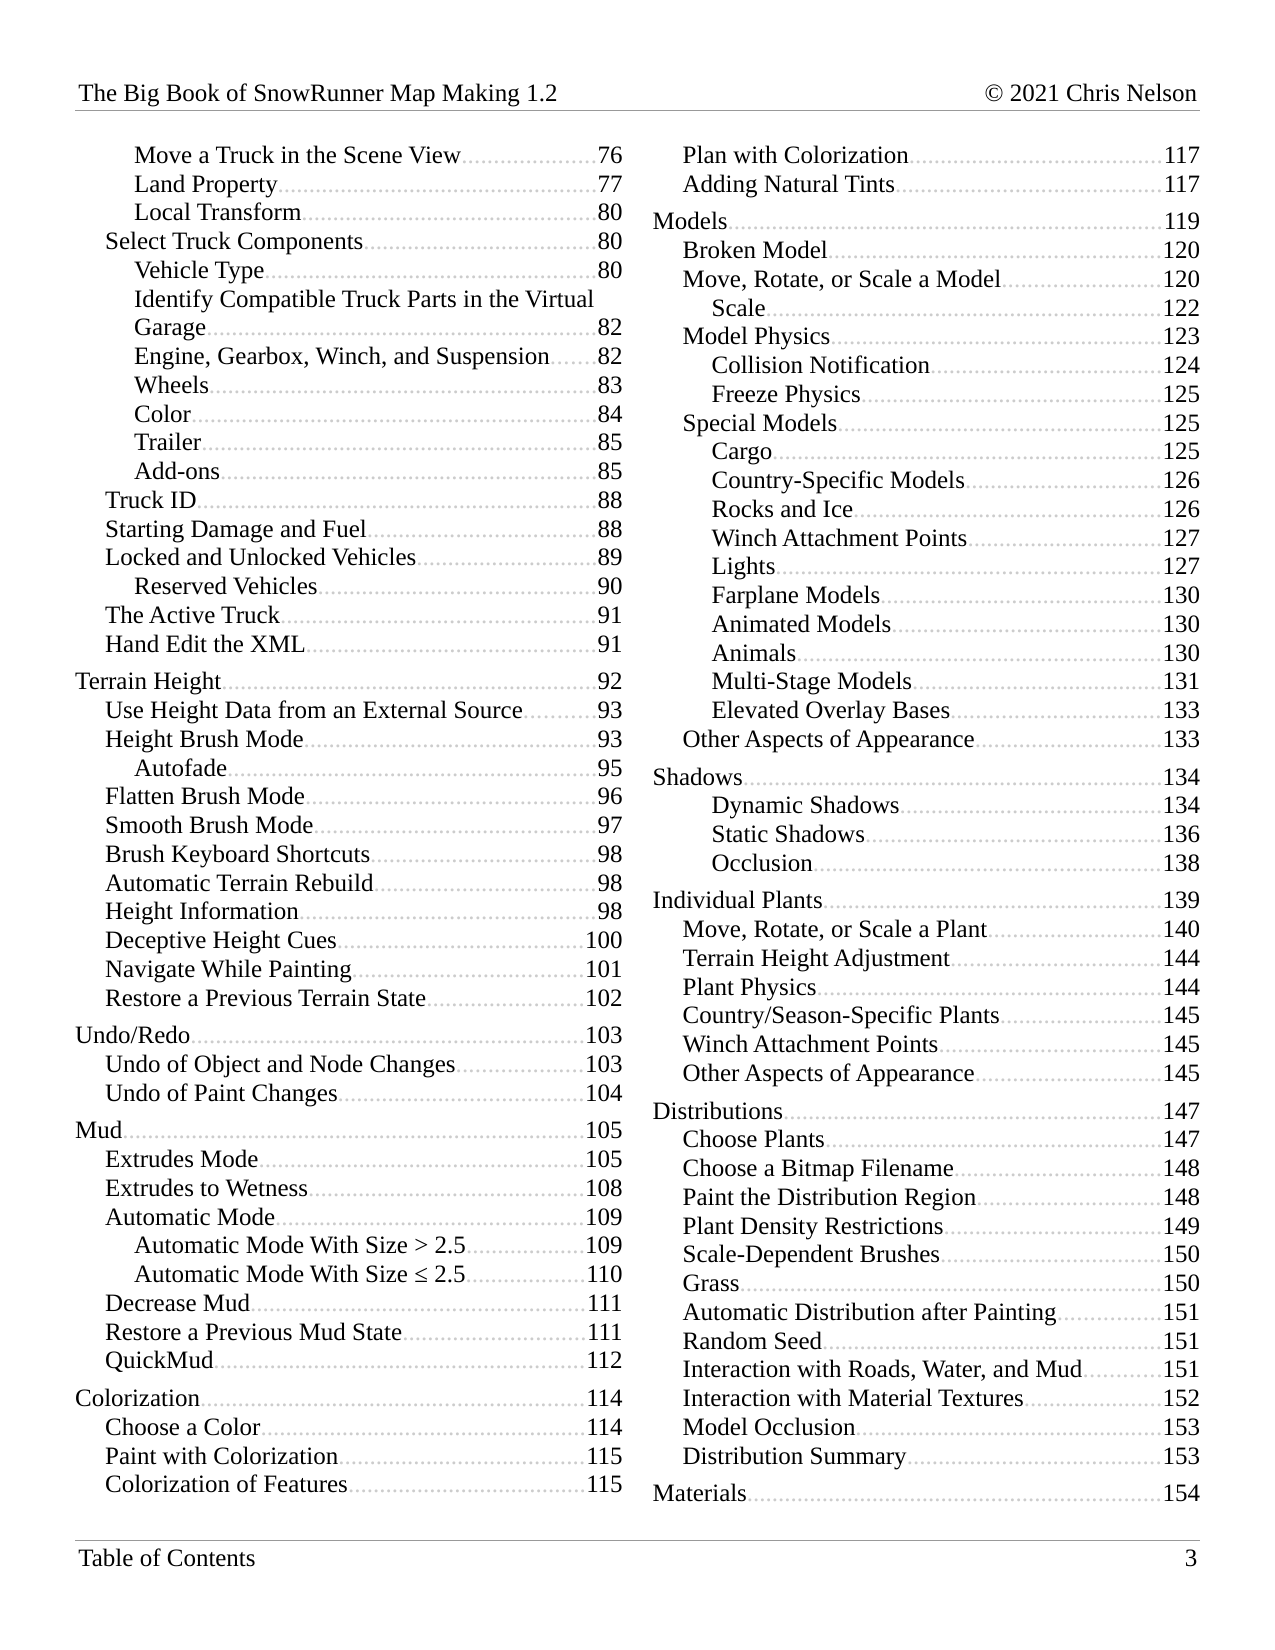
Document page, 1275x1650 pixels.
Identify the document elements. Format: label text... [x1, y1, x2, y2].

text Brush Keyboard Shortcuts 98 [105, 839, 622, 868]
text Elevated Overlay Bases 133 [711, 695, 1200, 724]
text QuickMud 112 [105, 1346, 622, 1374]
text Broken Model 120 [682, 235, 1200, 264]
text Automatic Terrain Rebuild 98 [105, 868, 622, 896]
text Colorization of Features 115 [105, 1469, 622, 1498]
text Automatic Mode With Size ≤ 2.5 110 [134, 1259, 622, 1288]
text Reserved Vehicles 90 [134, 571, 622, 600]
text Hand Edit the XML 91 [105, 629, 622, 657]
text Choose a Color 114 [105, 1412, 622, 1441]
text Individual Plants 139 [652, 886, 1200, 914]
text Add-ons 85 [134, 456, 622, 485]
text Trailer 85 [134, 427, 622, 456]
text Extrudes to Wetness 108 [105, 1173, 622, 1202]
text Wheels 83 [134, 370, 622, 399]
text Choose Plants 147 [682, 1124, 1200, 1153]
text Colorization 114 [75, 1383, 622, 1412]
text Select Truck Components 80 [105, 226, 622, 255]
text Decrease Mud 111 [105, 1288, 622, 1317]
text Plant Density Restrictions 149 [682, 1211, 1200, 1239]
text Terrain Height Adjustment 144 [682, 943, 1200, 972]
text Models 119 [652, 206, 1200, 235]
text Plan with Colorization 117 [682, 140, 1200, 169]
text Random Seed 151 [682, 1326, 1200, 1354]
text Undo of Paint Changes 104 [105, 1078, 622, 1107]
text Terrain Height 92 [75, 666, 622, 695]
text Interaction with Material Textures 152 [682, 1383, 1200, 1412]
text The Active Truck 91 [105, 600, 622, 629]
text Winch Attachment Points 127 [711, 523, 1200, 551]
text Undo/Redo 103 [75, 1020, 622, 1049]
text Shadows 134 [652, 762, 1200, 790]
text Other Aspects of Appearance 145 [682, 1058, 1200, 1087]
text Height Information 98 [105, 896, 622, 925]
text Model Physics 123 [682, 321, 1200, 350]
text Adding Natural Tints 117 [682, 169, 1200, 197]
text Grass 150 [682, 1268, 1200, 1297]
text Collision Notification 124 [711, 350, 1200, 379]
text Scale-Dependent Brushes 150 [682, 1239, 1200, 1268]
text Truck ID 88 [105, 485, 622, 514]
text Mud 105 [75, 1116, 622, 1144]
text Vehicle Type 80 [134, 255, 622, 284]
text Plant Physics 144 [682, 972, 1200, 1001]
text Paint with Colorization 115 [105, 1441, 622, 1469]
text Restore a Previous Mud State 111 [105, 1317, 622, 1346]
text Undo of Object and Node Changes 103 [105, 1049, 622, 1078]
text Land Property 77 [134, 169, 622, 197]
text Choose a Bitmap Filename 148 [682, 1153, 1200, 1182]
text Move, Rotate, or Scale a Plant 140 [682, 914, 1200, 943]
text Dynamic Shadows 134 [711, 790, 1200, 819]
text Animals 130 [711, 638, 1200, 666]
text Engine, Gearbox, Winch, and Suspension 82 [134, 341, 622, 370]
text Country-Specific Models 126 [711, 465, 1200, 494]
text Move, Rotate, or Scale a Model 120 [682, 264, 1200, 293]
text Identify Compatible Truck Parts in the Virtual Garage 82 [134, 284, 622, 341]
text Paint the Distribution Region 148 [682, 1182, 1200, 1211]
text Automatic Mode With Size > 2.5 109 [134, 1231, 622, 1259]
text Lights 127 [711, 551, 1200, 580]
text Locked and Unlocked Vehicles 89 [105, 542, 622, 571]
text Smooth Brush Mode 97 [105, 810, 622, 839]
text Use Height Data from an External Source 93 [105, 695, 622, 724]
text Automatic Distribution after Painting 151 [682, 1297, 1200, 1326]
text Starting Damage and Fuel 88 [105, 514, 622, 542]
text Occlusion 138 [711, 848, 1200, 877]
text Automatic Mode 109 [105, 1202, 622, 1231]
text Move a Truck in the Scene View 76 [134, 140, 622, 169]
text Winch Attachment Points 145 [682, 1029, 1200, 1058]
text Local Transform 80 [134, 197, 622, 226]
text Model Occlusion 153 [682, 1412, 1200, 1441]
text Cargo 125 [711, 436, 1200, 465]
text Rocks and Ice 126 [711, 494, 1200, 523]
text Extrudes Mode 105 [105, 1144, 622, 1173]
text Freeze Physics 125 [711, 379, 1200, 408]
text Farplane Models 130 [711, 580, 1200, 609]
text Flatten Brush Mode 96 [105, 781, 622, 810]
text Special Models 125 [682, 408, 1200, 436]
text Autofade 95 [134, 753, 622, 781]
text Distribution Summary 153 [682, 1441, 1200, 1469]
text Country/Season-Specific Plants 145 [682, 1001, 1200, 1029]
text Multi-Stage Models 131 [711, 666, 1200, 695]
text Restore a Previous Terrain State 102 [105, 983, 622, 1011]
text Distributions 147 [652, 1096, 1200, 1124]
text Color 84 [134, 399, 622, 427]
text Height Brush Mode 93 [105, 724, 622, 753]
text Deceptive Height Cues 100 [105, 925, 622, 954]
text Navigate While Painting 101 [105, 954, 622, 983]
text Materials 154 [652, 1478, 1200, 1507]
text Animated Models 130 [711, 609, 1200, 638]
text Interaction with Roads, Water, and Mud 151 [682, 1354, 1200, 1383]
text Other Aspects of Appearance 133 [682, 724, 1200, 753]
text Static Shadows 136 [711, 819, 1200, 848]
text Scale 122 [711, 293, 1200, 321]
